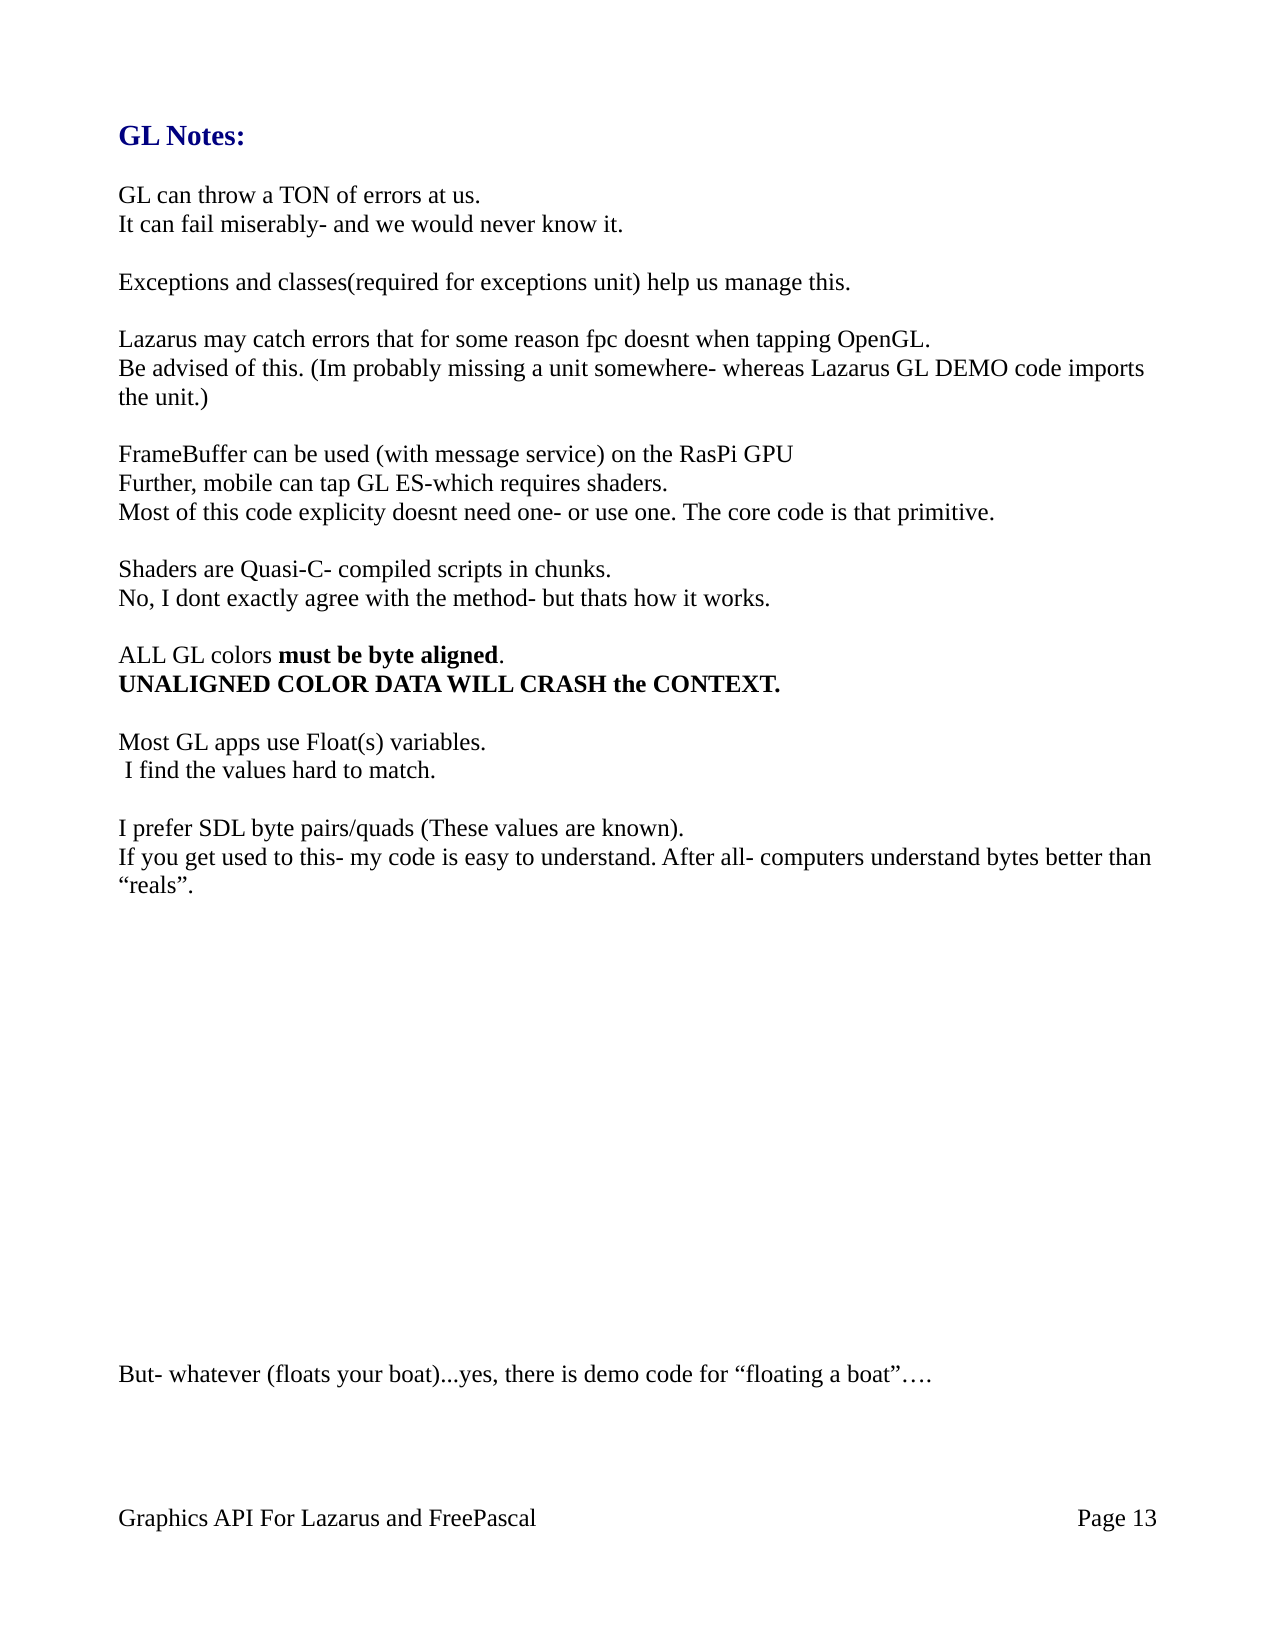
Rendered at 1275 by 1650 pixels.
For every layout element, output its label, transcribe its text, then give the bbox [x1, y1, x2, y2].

text No, I dont exactly agree with the method- but thats how it works. [118, 583, 1157, 612]
text Most GL apps use Float(s) variables. [118, 727, 1157, 755]
text Shaders are Quasi-C- compiled scripts in chunks. [118, 554, 1157, 583]
text Lazarus may catch errors that for some reason fpc doesnt when tapping OpenGL. [118, 324, 1157, 353]
text If you get used to this- my code is easy to understand. After all- computers understand bytes better than “reals”. [118, 842, 1157, 899]
text GL Notes: [118, 118, 1157, 152]
text Be advised of this. (Im probably missing a unit somewhere- whereas Lazarus GL DEMO code imports the unit.) [118, 353, 1157, 410]
text UNALIGNED COLOR DATA WILL CRASH the CONTEXT. [118, 669, 1157, 698]
text GL can throw a TON of errors at us. [118, 180, 1157, 209]
text Exceptions and classes(required for exceptions unit) help us manage this. [118, 267, 1157, 295]
text I find the values hard to match. [118, 755, 1157, 784]
text Most of this code explicity doesnt need one- or use one. The core code is that primitive. [118, 497, 1157, 525]
text It can fail miserably- and we would never know it. [118, 209, 1157, 238]
text But- whatever (floats your boat)...yes, there is demo code for “floating a boat”…. [118, 1359, 1157, 1388]
text I prefer SDL byte pairs/quads (These values are known). [118, 813, 1157, 842]
text FrameBuffer can be used (with message service) on the RasPi GPU [118, 439, 1157, 468]
text Further, mobile can tap GL ES-which requires shaders. [118, 468, 1157, 497]
text ALL GL colors must be byte aligned. [118, 640, 1157, 669]
